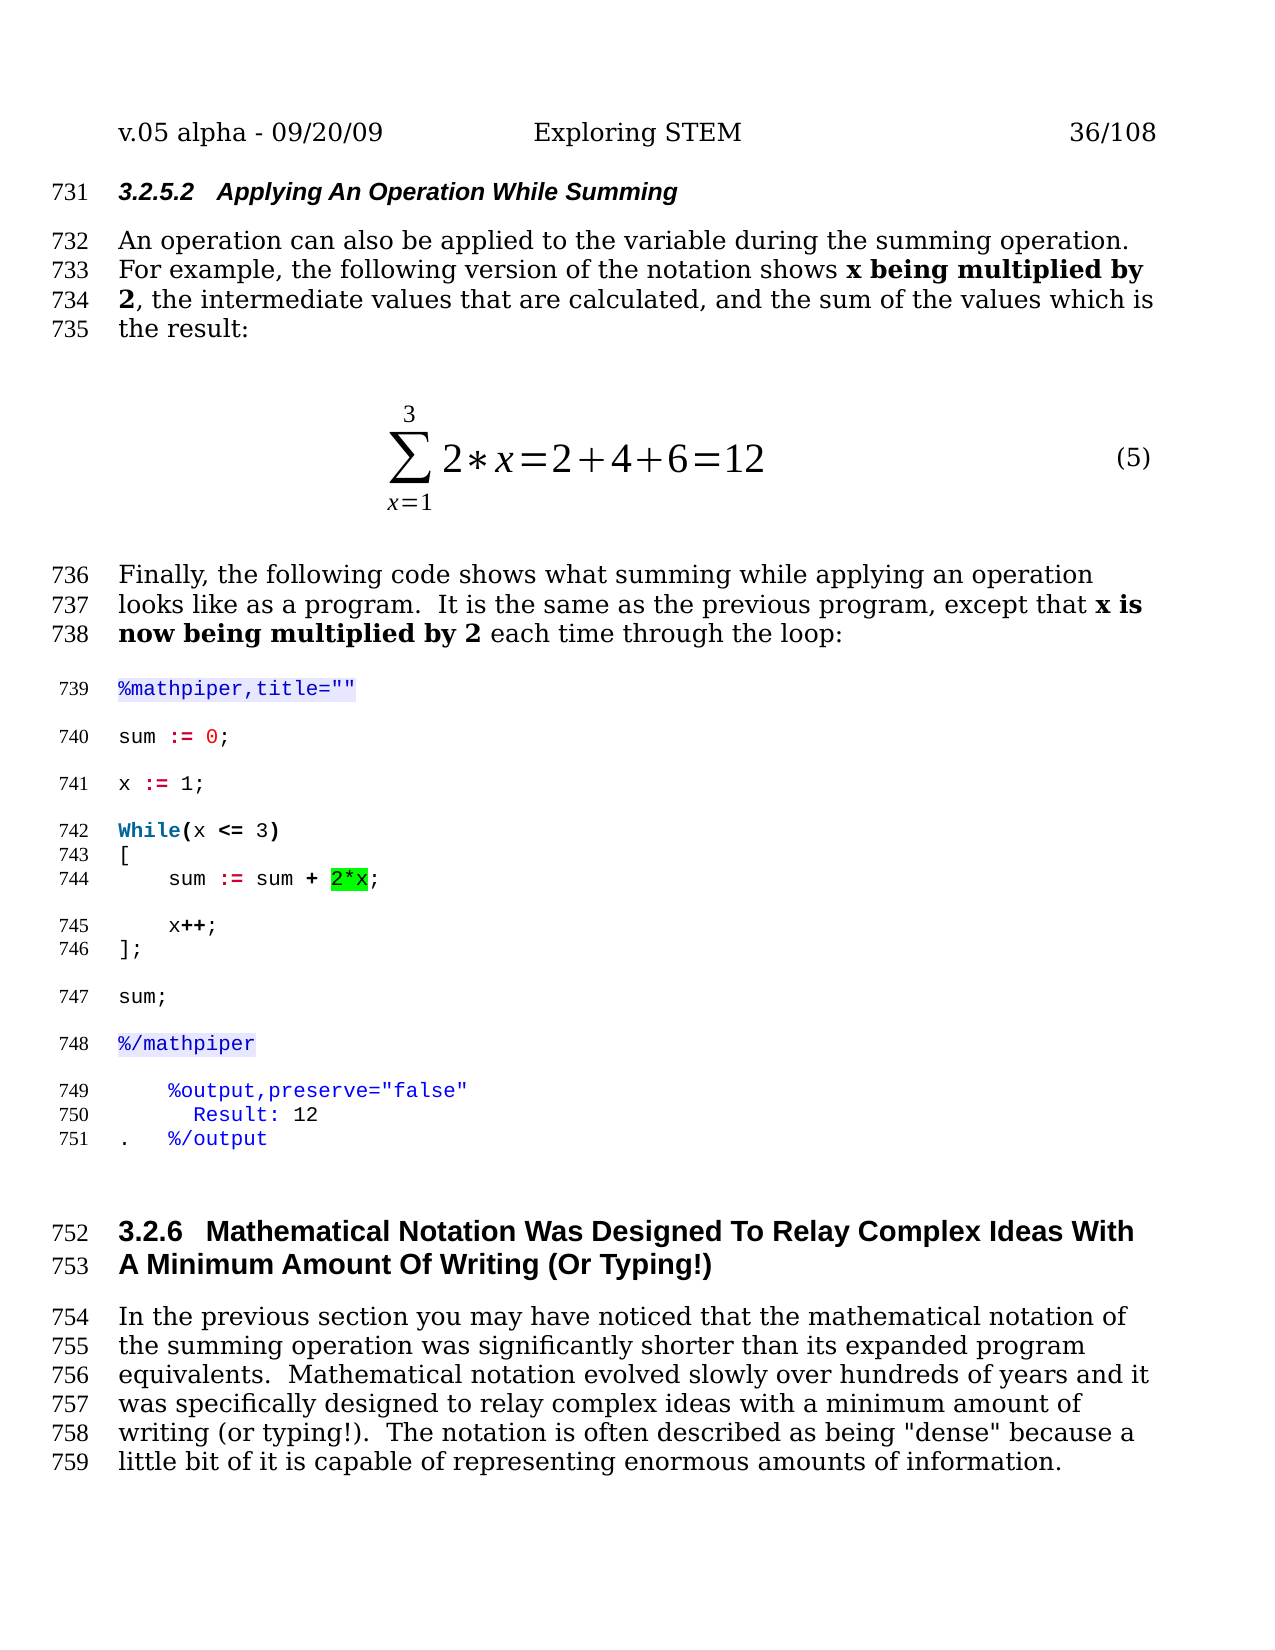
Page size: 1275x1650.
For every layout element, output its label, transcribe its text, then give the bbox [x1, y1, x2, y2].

text In the previous section you may have noticed that the mathematical notation of the summing operation was significantly shorter than its expanded program equivalents. Mathematical notation evolved slowly over hundreds of years and it was specifically designed to relay complex ideas with a minimum amount of writing (or typing!). The notation is often described as being "dense" because a little bit of it is capable of representing enormous amounts of information. [118, 1302, 1157, 1477]
text ]; [118, 938, 1157, 962]
text %/mathpiper [118, 1033, 1157, 1057]
text While(x <= 3) [118, 820, 1157, 844]
subtitle Mathematical Notation Was Designed To Relay Complex Ideas With A Minimum Amount Of Writing (Or Typing!) [118, 1214, 1157, 1281]
text . %/output [118, 1128, 1157, 1151]
subtitle Applying An Operation While Summing [118, 177, 1157, 205]
text Finally, the following code shows what summing while applying an operation looks like as a program. It is the same as the previous program, except that x is now being multiplied by 2 each time through the loop: [118, 561, 1157, 649]
text %mathpiper,title="" [118, 678, 1157, 702]
text sum := sum + 2*x; [118, 867, 1157, 891]
table_header [118, 394, 1041, 523]
text x := 1; [118, 773, 1157, 797]
text An operation can also be applied to the variable during the summing operation. For example, the following version of the notation shows x being multiplied by 2, the intermediate values that are calculated, and the sum of the values which is the result: [118, 226, 1157, 343]
text %output,preserve="false" [118, 1080, 1157, 1104]
text Result: 12 [118, 1104, 1157, 1128]
text [ [118, 844, 1157, 867]
text x++; [118, 915, 1157, 938]
text sum := 0; [118, 726, 1157, 749]
text sum; [118, 986, 1157, 1009]
table_header (5) [1041, 394, 1157, 523]
